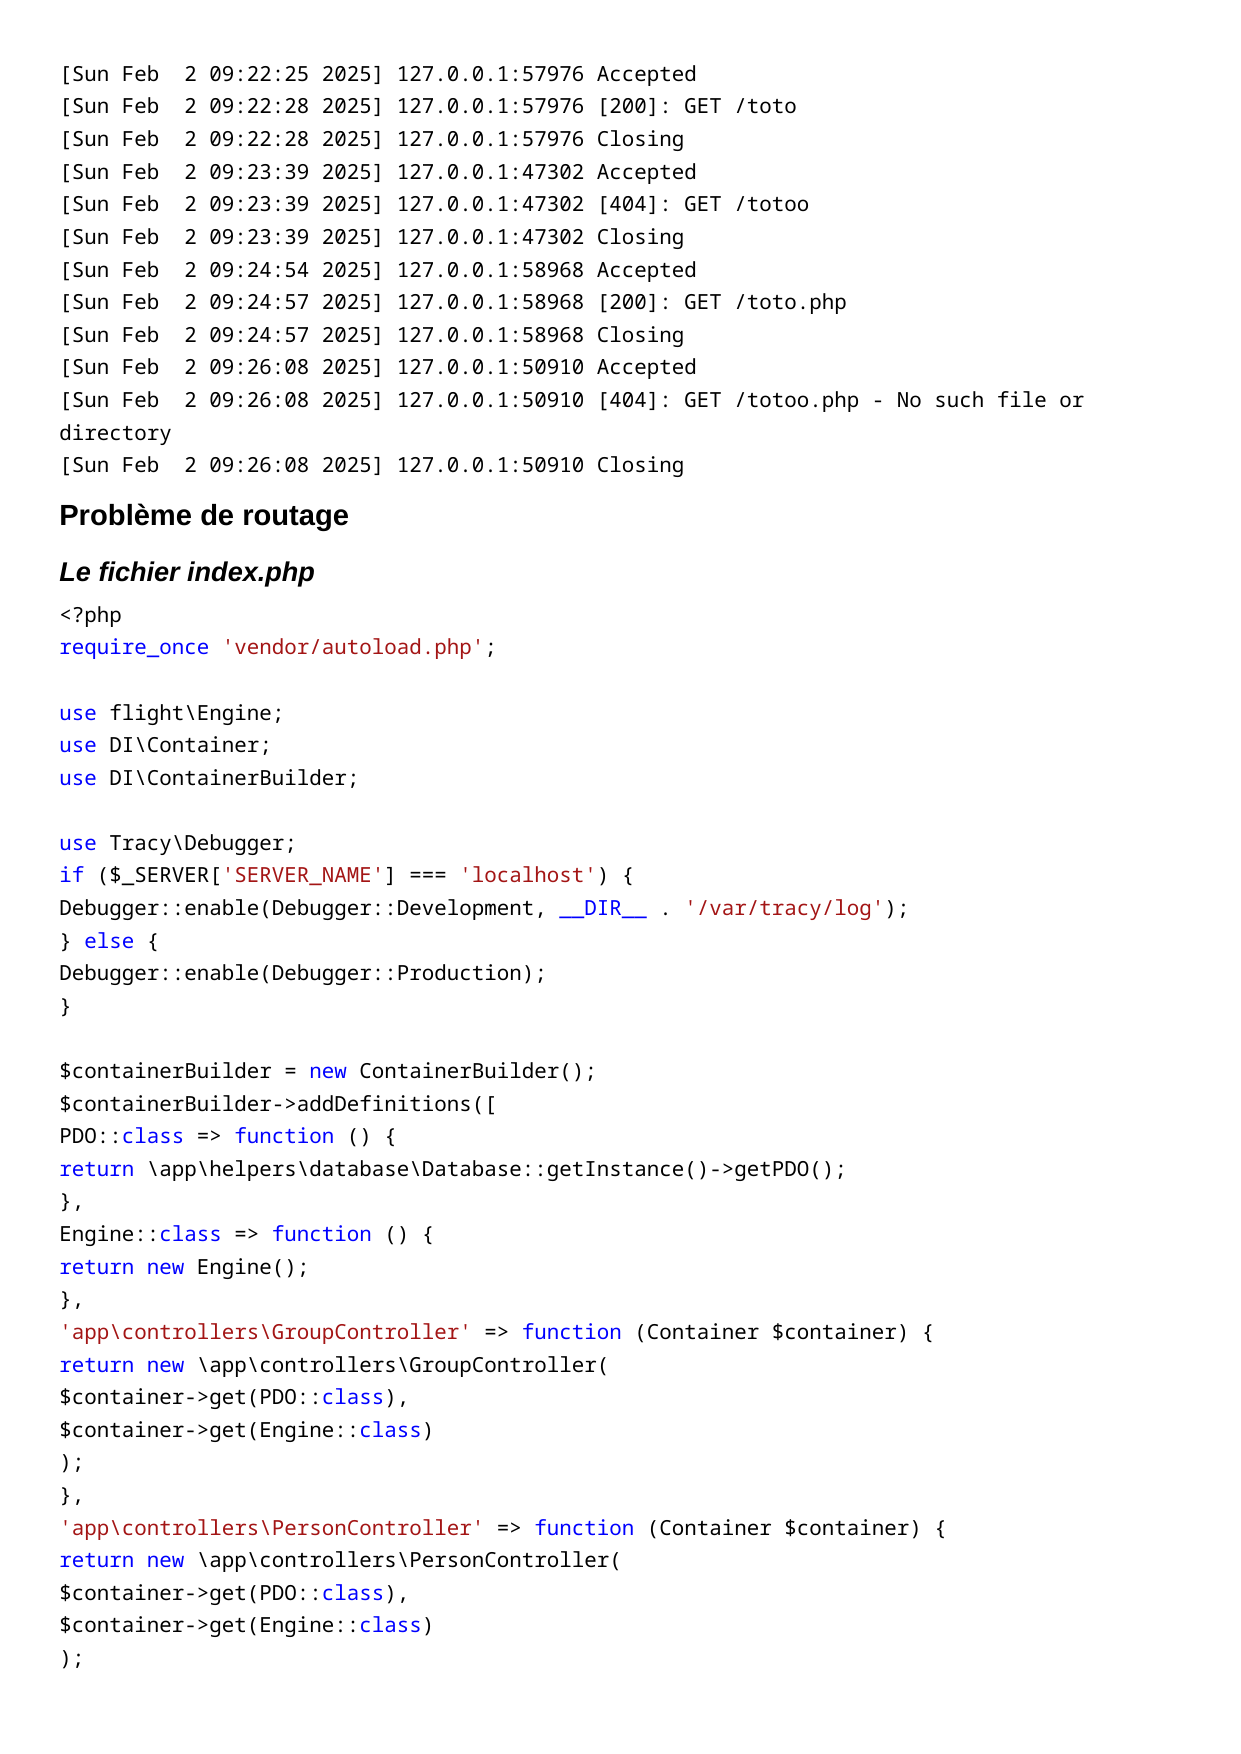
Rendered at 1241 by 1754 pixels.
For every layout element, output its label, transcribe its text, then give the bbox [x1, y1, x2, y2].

text $container->get(PDO::class), [59, 1382, 1181, 1411]
text [Sun Feb 2 09:26:08 2025] 127.0.0.1:50910 Closing [59, 450, 1181, 479]
text [Sun Feb 2 09:22:28 2025] 127.0.0.1:57976 Closing [59, 124, 1181, 153]
text 'app\controllers\PersonController' => function (Container $container) { [59, 1513, 1181, 1541]
text }, [59, 1480, 1181, 1508]
text $containerBuilder = new ContainerBuilder(); [59, 1056, 1181, 1085]
text [Sun Feb 2 09:23:39 2025] 127.0.0.1:47302 Accepted [59, 157, 1181, 185]
text $container->get(Engine::class) [59, 1611, 1181, 1639]
text Debugger::enable(Debugger::Development, __DIR__ . '/var/tracy/log'); [59, 893, 1181, 922]
text if ($_SERVER['SERVER_NAME'] === 'localhost') { [59, 861, 1181, 889]
text 'app\controllers\GroupController' => function (Container $container) { [59, 1317, 1181, 1346]
text use Tracy\Debugger; [59, 828, 1181, 856]
text use DI\ContainerBuilder; [59, 763, 1181, 791]
text ); [59, 1447, 1181, 1476]
text [Sun Feb 2 09:22:25 2025] 127.0.0.1:57976 Accepted [59, 59, 1181, 87]
text }, [59, 1187, 1181, 1215]
text return new Engine(); [59, 1252, 1181, 1280]
text $container->get(Engine::class) [59, 1415, 1181, 1443]
text return new \app\controllers\PersonController( [59, 1545, 1181, 1574]
text [Sun Feb 2 09:26:08 2025] 127.0.0.1:50910 Accepted [59, 352, 1181, 381]
text ); [59, 1643, 1181, 1672]
text [Sun Feb 2 09:23:39 2025] 127.0.0.1:47302 [404]: GET /totoo [59, 189, 1181, 218]
text Debugger::enable(Debugger::Production); [59, 958, 1181, 987]
text return new \app\controllers\GroupController( [59, 1350, 1181, 1378]
text return \app\helpers\database\Database::getInstance()->getPDO(); [59, 1154, 1181, 1182]
text <?php [59, 600, 1181, 628]
text } [59, 991, 1181, 1019]
text }, [59, 1284, 1181, 1313]
text [Sun Feb 2 09:24:57 2025] 127.0.0.1:58968 [200]: GET /toto.php [59, 287, 1181, 316]
text use flight\Engine; [59, 698, 1181, 726]
subtitle Problème de routage [59, 497, 1181, 531]
text require_once 'vendor/autoload.php'; [59, 632, 1181, 661]
text } else { [59, 926, 1181, 954]
text $containerBuilder->addDefinitions([ [59, 1089, 1181, 1117]
text [Sun Feb 2 09:26:08 2025] 127.0.0.1:50910 [404]: GET /totoo.php - No such file or directory [59, 385, 1181, 446]
text [Sun Feb 2 09:23:39 2025] 127.0.0.1:47302 Closing [59, 222, 1181, 251]
text [Sun Feb 2 09:24:57 2025] 127.0.0.1:58968 Closing [59, 320, 1181, 348]
subtitle Le fichier index.php [59, 556, 1181, 587]
text [Sun Feb 2 09:24:54 2025] 127.0.0.1:58968 Accepted [59, 255, 1181, 283]
text [Sun Feb 2 09:22:28 2025] 127.0.0.1:57976 [200]: GET /toto [59, 92, 1181, 120]
text Engine::class => function () { [59, 1219, 1181, 1248]
text use DI\Container; [59, 730, 1181, 759]
text $container->get(PDO::class), [59, 1578, 1181, 1606]
text PDO::class => function () { [59, 1121, 1181, 1150]
